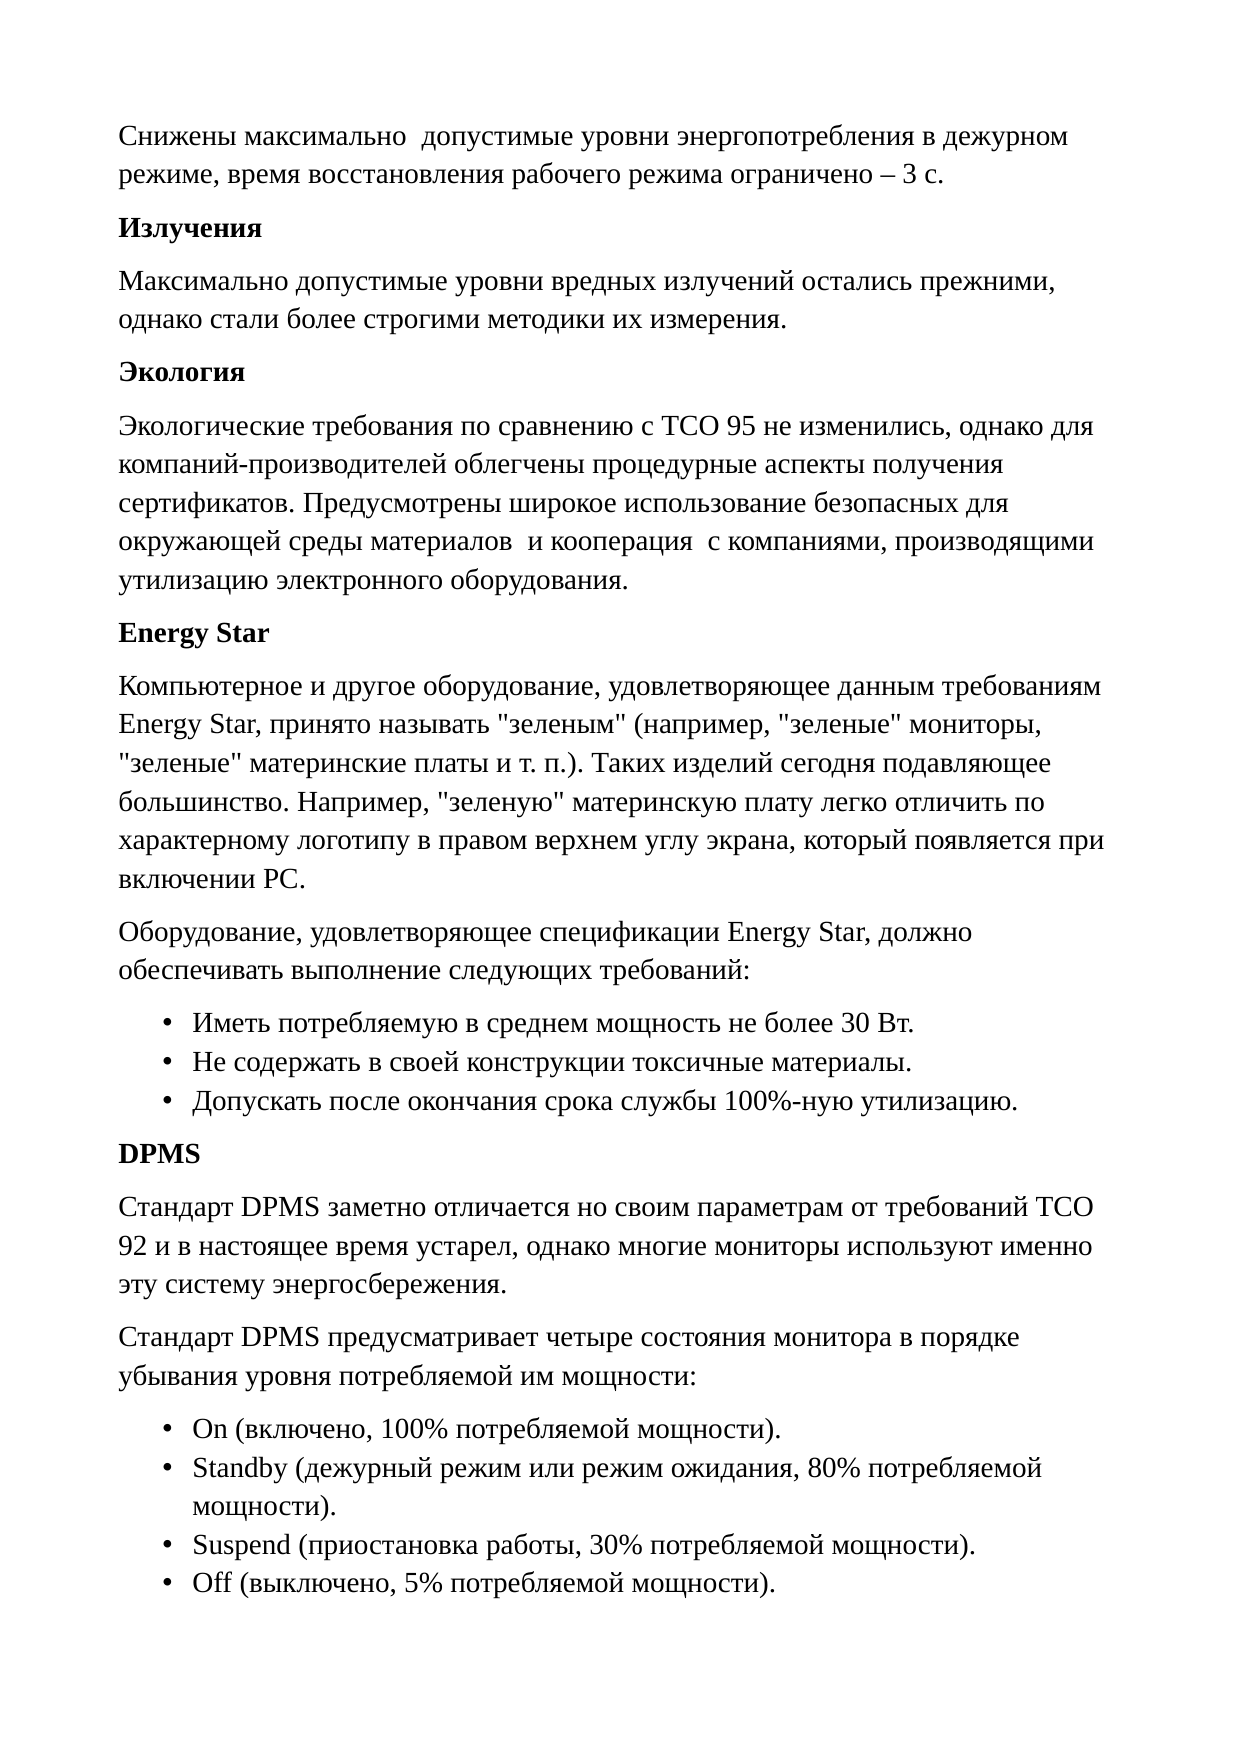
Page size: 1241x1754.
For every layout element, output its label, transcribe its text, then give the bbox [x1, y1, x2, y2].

list Standby (дежурный режим или режим ожидания, 80% потребляемой мощности). [162, 1450, 1122, 1522]
text Оборудование, удовлетворяющее спецификации Energy Star, должно обеспечивать выполнение следующих требований: [118, 914, 1122, 986]
text DPMS [118, 1136, 1122, 1170]
text Стандарт DPMS заметно отличается но своим параметрам от требований ТСО 92 и в настоящее время устарел, однако многие мониторы используют именно эту систему энергосбережения. [118, 1189, 1122, 1300]
list Иметь потребляемую в среднем мощность не более 30 Вт. [162, 1006, 1122, 1039]
text Излучения [118, 210, 1122, 243]
text Максимально допустимые уровни вредных излучений остались прежними, однако стали более строгими методики их измерения. [118, 263, 1122, 335]
list Допускать после окончания срока службы 100%-ную утилизацию. [162, 1083, 1122, 1117]
list Оn (включено, 100% потребляемой мощности). [162, 1411, 1122, 1445]
text Экология [118, 354, 1122, 388]
text Компьютерное и другое оборудование, удовлетворяющее данным требованиям Energy Star, принято называть "зеленым" (например, "зеленые" мониторы, "зеленые" материнские платы и т. п.). Таких изделий сегодня подавляющее большинство. Например, "зеленую" материнскую плату легко отличить по характерному логотипу в правом верхнем углу экрана, который появляется при включении PC. [118, 668, 1122, 894]
text Снижены максимально допустимые уровни энергопотребления в дежурном режиме, время восстановления рабочего режима ограничено – 3 с. [118, 118, 1122, 190]
text Energy Star [118, 615, 1122, 648]
text Стандарт DPMS предусматривает четыре состояния монитора в порядке убывания уровня потребляемой им мощности: [118, 1319, 1122, 1392]
text Экологические требования по сравнению с ТСО 95 не изменились, однако для компаний-производителей облегчены процедурные аспекты получения сертификатов. Предусмотрены широкое использование безопасных для окружающей среды материалов и кооперация с компаниями, производящими утилизацию электронного оборудования. [118, 408, 1122, 595]
list Suspend (приостановка работы, 30% потребляемой мощности). [162, 1527, 1122, 1561]
list Off (выключено, 5% потребляемой мощности). [162, 1566, 1122, 1599]
list Не содержать в своей конструкции токсичные материалы. [162, 1044, 1122, 1078]
